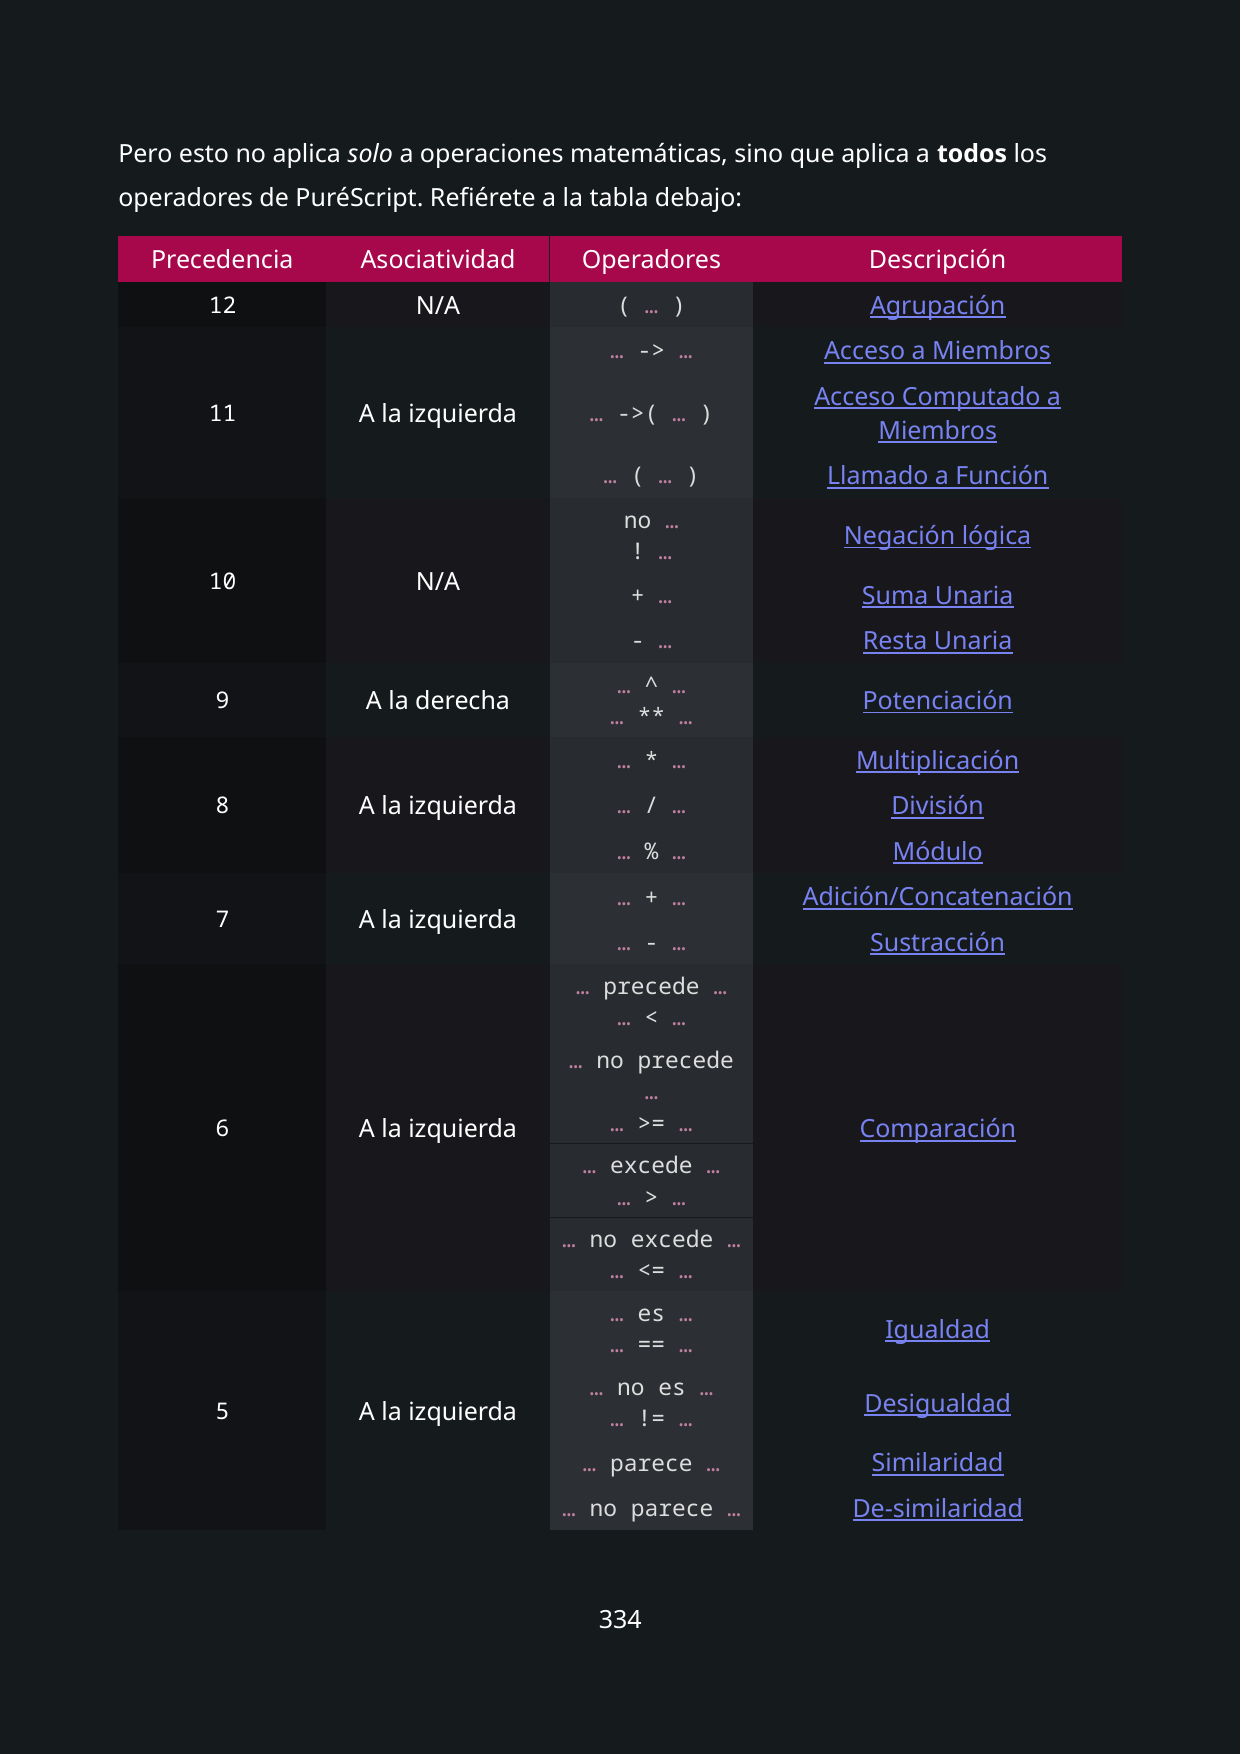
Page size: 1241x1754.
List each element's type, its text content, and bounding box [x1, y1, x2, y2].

table_cell A la derecha [326, 663, 549, 737]
table_cell no … ! … [550, 498, 753, 572]
table_header Descripción [753, 236, 1122, 282]
table_cell 5 [118, 1291, 326, 1530]
table_cell De-similaridad [753, 1485, 1122, 1530]
table_cell División [753, 782, 1122, 828]
table_cell Comparación [753, 964, 1122, 1291]
table_cell Similaridad [753, 1439, 1122, 1485]
table_cell A la izquierda [326, 964, 549, 1291]
table_cell A la izquierda [326, 737, 549, 873]
table_cell 12 [118, 282, 326, 327]
text Pero esto no aplica solo a operaciones matemáticas, sino que aplica a todos los operadores de PuréScript. Refiérete a la tabla debajo: [118, 136, 1122, 214]
table_cell Multiplicación [753, 737, 1122, 782]
table_cell ( … ) [550, 282, 753, 327]
table_cell … no precede … … >= … [550, 1038, 753, 1143]
table_cell Módulo [753, 828, 1122, 873]
table_cell A la izquierda [326, 327, 549, 498]
table_cell 8 [118, 737, 326, 873]
table_cell Acceso Computado a Miembros [753, 373, 1122, 452]
table_cell Resta Unaria [753, 617, 1122, 663]
table_cell … no excede … … <= … [550, 1218, 753, 1291]
table_cell + … [550, 572, 753, 617]
table_cell 9 [118, 663, 326, 737]
table_cell … + … [550, 873, 753, 919]
table_cell Suma Unaria [753, 572, 1122, 617]
table_cell … ->( … ) [550, 373, 753, 452]
table_cell A la izquierda [326, 873, 549, 964]
table_cell Adición/Concatenación [753, 873, 1122, 919]
table_cell … % … [550, 828, 753, 873]
table_cell … / … [550, 782, 753, 828]
table_header Asociatividad [326, 236, 549, 282]
table_header Precedencia [118, 236, 326, 282]
table_cell Desigualdad [753, 1365, 1122, 1439]
table_cell … no es … … != … [550, 1365, 753, 1439]
table_cell … parece … [550, 1439, 753, 1485]
table_cell … -> … [550, 327, 753, 373]
table_cell 11 [118, 327, 326, 498]
table_cell … no parece … [550, 1485, 753, 1530]
table_cell … precede … … < … [550, 964, 753, 1038]
table_cell … excede … … > … [550, 1144, 753, 1217]
table_cell - … [550, 617, 753, 663]
table_header Operadores [550, 236, 753, 282]
table_cell Potenciación [753, 663, 1122, 737]
table_cell 7 [118, 873, 326, 964]
table_cell … ^ … … ** … [550, 663, 753, 737]
table_cell … ( … ) [550, 452, 753, 498]
table_cell Sustracción [753, 919, 1122, 964]
table_cell Llamado a Función [753, 452, 1122, 498]
table_cell Agrupación [753, 282, 1122, 327]
table_cell N/A [326, 282, 549, 327]
table_cell … - … [550, 919, 753, 964]
table_cell … * … [550, 737, 753, 782]
table_cell 6 [118, 964, 326, 1291]
table_cell A la izquierda [326, 1291, 549, 1530]
table_cell … es … … == … [550, 1291, 753, 1365]
table_cell N/A [326, 498, 549, 663]
table_cell Igualdad [753, 1291, 1122, 1365]
table_cell Acceso a Miembros [753, 327, 1122, 373]
table_cell 10 [118, 498, 326, 663]
table_cell Negación lógica [753, 498, 1122, 572]
